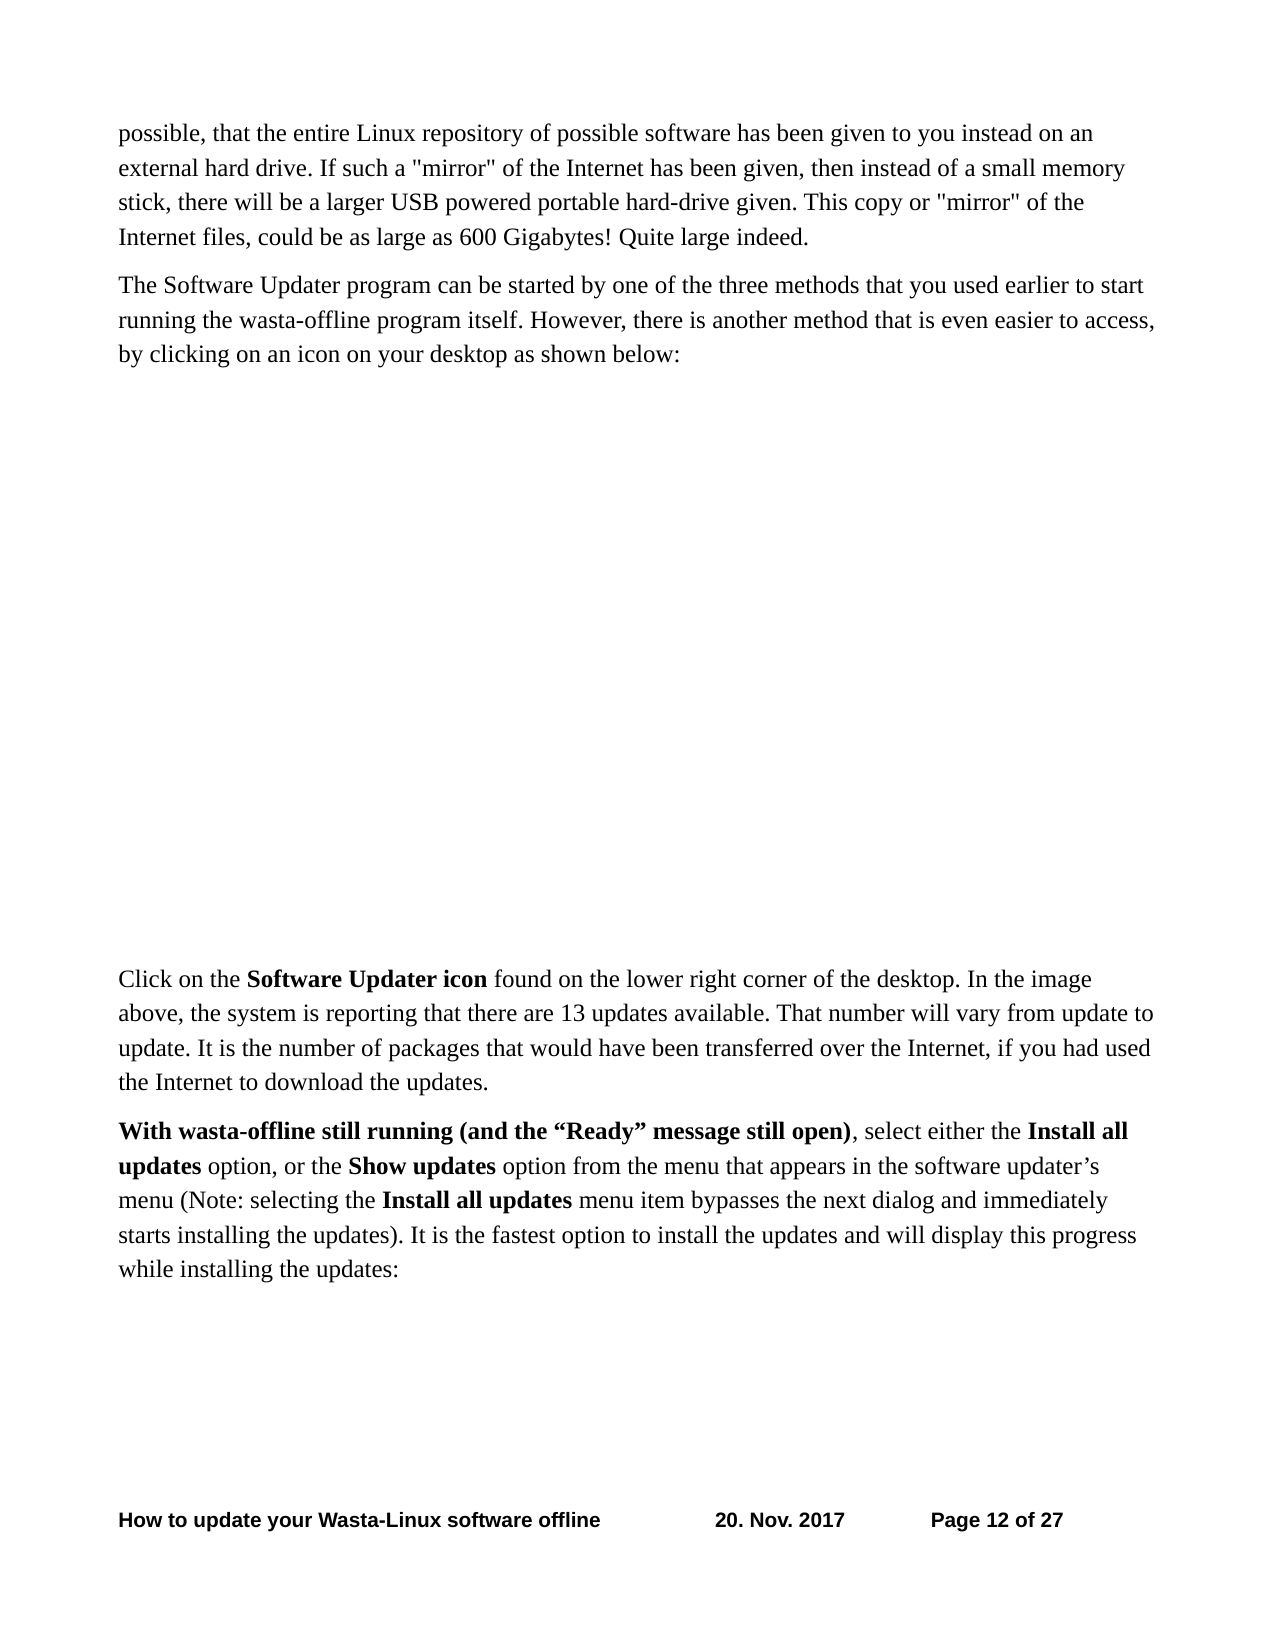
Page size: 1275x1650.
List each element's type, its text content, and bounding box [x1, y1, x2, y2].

text The Software Updater program can be started by one of the three methods that you used earlier to start running the wasta-offline program itself. However, there is another method that is even easier to access, by clicking on an icon on your desktop as shown below: [118, 271, 1157, 368]
text With wasta-offline still running (and the “Ready” message still open), select either the Install all updates option, or the Show updates option from the menu that appears in the software updater’s menu (Note: selecting the Install all updates menu item bypasses the next dialog and immediately starts installing the updates). It is the fastest option to install the updates and will display this progress while installing the updates: [118, 1116, 1157, 1283]
text Click on the Software Updater icon found on the lower right corner of the desktop. In the image above, the system is reporting that there are 13 updates available. That number will vary from update to update. It is the number of packages that would have been transferred over the Internet, if you had used the Internet to download the updates. [118, 964, 1157, 1096]
text possible, that the entire Linux repository of possible software has been given to you instead on an external hard drive. If such a "mirror" of the Internet has been given, then instead of a small memory stick, there will be a larger USB powered portable hard-drive given. This copy or "mirror" of the Internet files, could be as large as 600 Gigabytes! Quite large indeed. [118, 118, 1157, 250]
